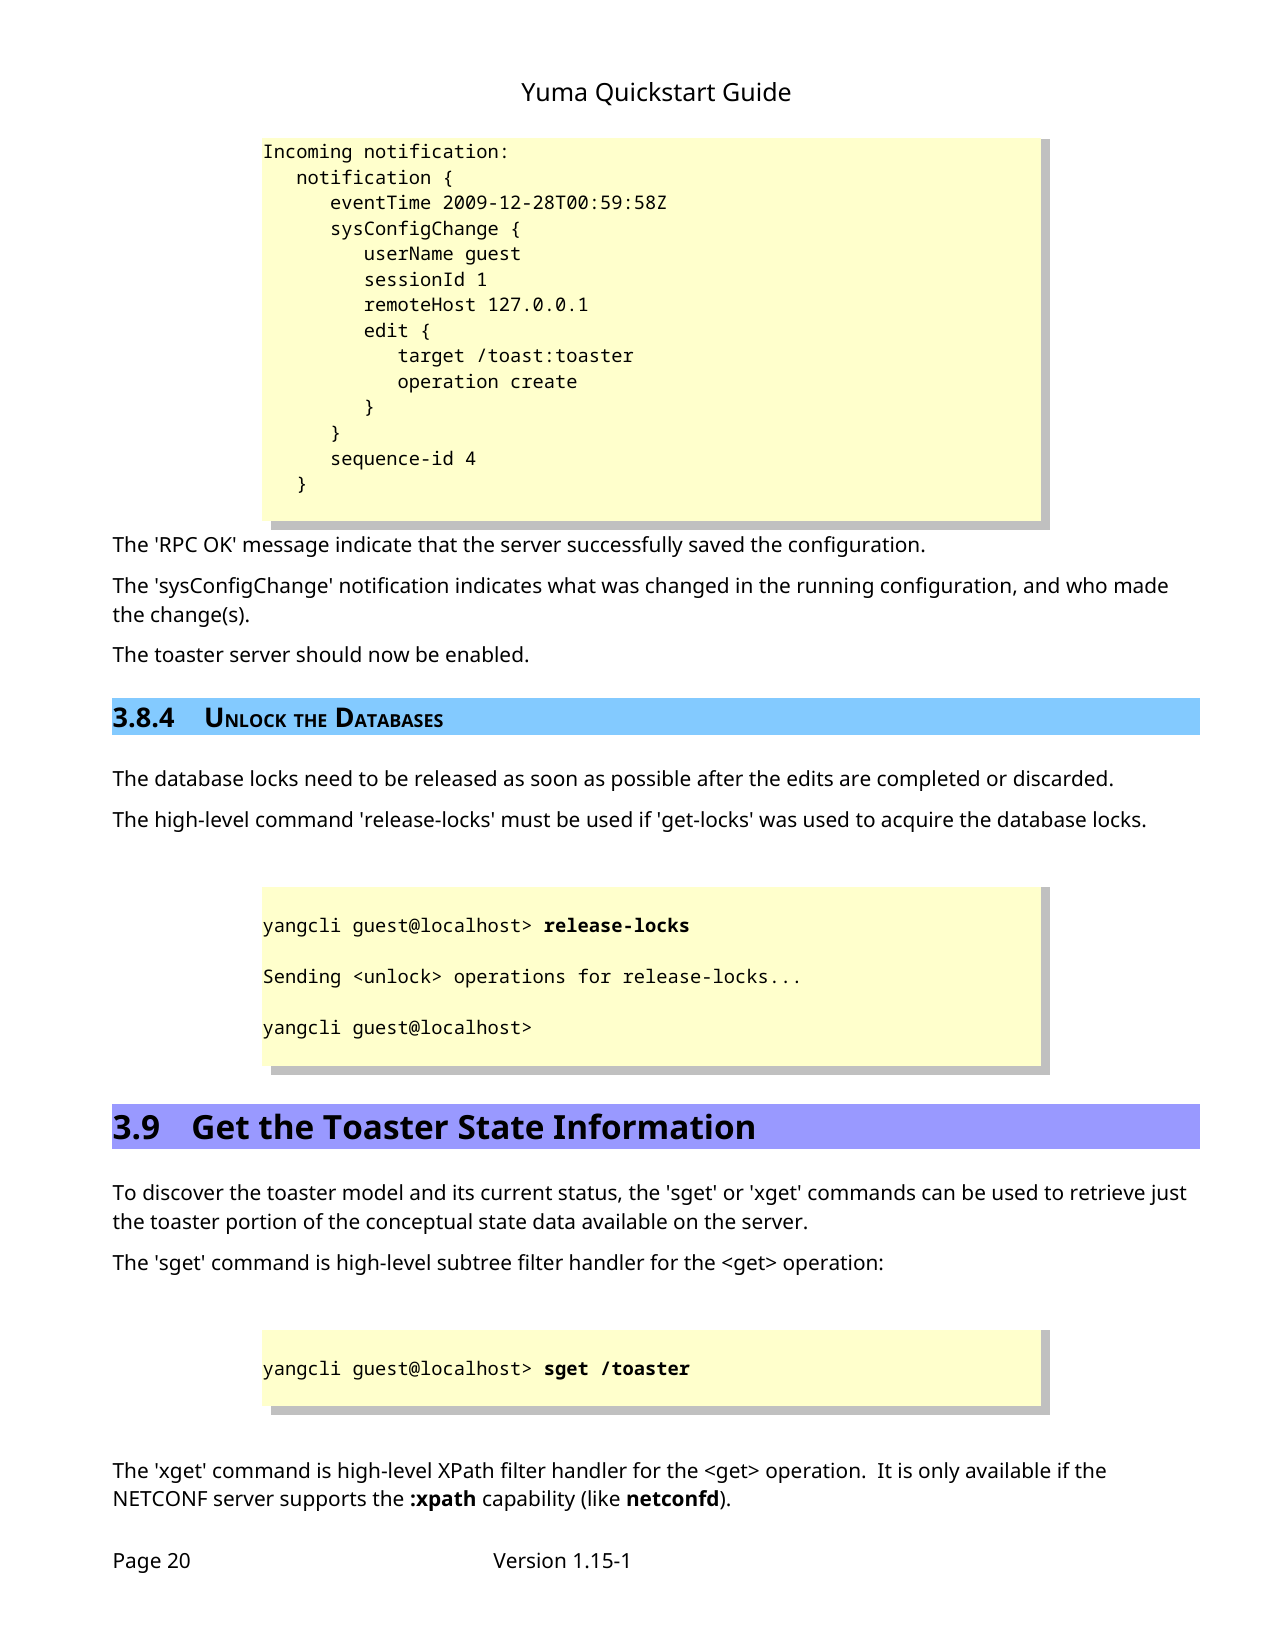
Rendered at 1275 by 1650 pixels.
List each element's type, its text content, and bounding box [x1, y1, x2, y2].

text sysConfigChange { [262, 215, 1041, 241]
text } [262, 394, 1041, 419]
subtitle Unlock the Databases [112, 698, 1200, 735]
text sequence-id 4 [262, 445, 1041, 470]
text } [262, 419, 1041, 445]
text The high-level command 'release-locks' must be used if 'get-locks' was used to acquire the database locks. [112, 805, 1200, 834]
text } [262, 470, 1041, 496]
subtitle Get the Toaster State Information [112, 1104, 1200, 1149]
text remoteHost 127.0.0.1 [262, 292, 1041, 317]
text To discover the toaster model and its current status, the 'sget' or 'xget' commands can be used to retrieve just the toaster portion of the conceptual state data available on the server. [112, 1178, 1200, 1235]
text target /toast:toaster [262, 343, 1041, 368]
text The 'xget' command is high-level XPath filter handler for the <get> operation. It is only available if the NETCONF server supports the :xpath capability (like netconfd). [112, 1456, 1200, 1513]
text operation create [262, 368, 1041, 394]
text eventTime 2009-12-28T00:59:58Z [262, 189, 1041, 215]
text Incoming notification: [262, 138, 1041, 164]
text sessionId 1 [262, 266, 1041, 292]
text The toaster server should now be enabled. [112, 641, 1200, 669]
text The 'sysConfigChange' notification indicates what was changed in the running configuration, and who made the change(s). [112, 571, 1200, 628]
text The 'RPC OK' message indicate that the server successfully saved the configuration. [112, 530, 1200, 559]
text yangcli guest@localhost> [262, 1015, 1041, 1040]
text edit { [262, 317, 1041, 343]
text yangcli guest@localhost> release-locks [262, 913, 1041, 938]
text notification { [262, 164, 1041, 189]
text The database locks need to be released as soon as possible after the edits are completed or discarded. [112, 764, 1200, 793]
text userName guest [262, 241, 1041, 266]
text The 'sget' command is high-level subtree filter handler for the <get> operation: [112, 1248, 1200, 1276]
text Sending <unlock> operations for release-locks... [262, 964, 1041, 989]
text yangcli guest@localhost> sget /toaster [262, 1355, 1041, 1381]
